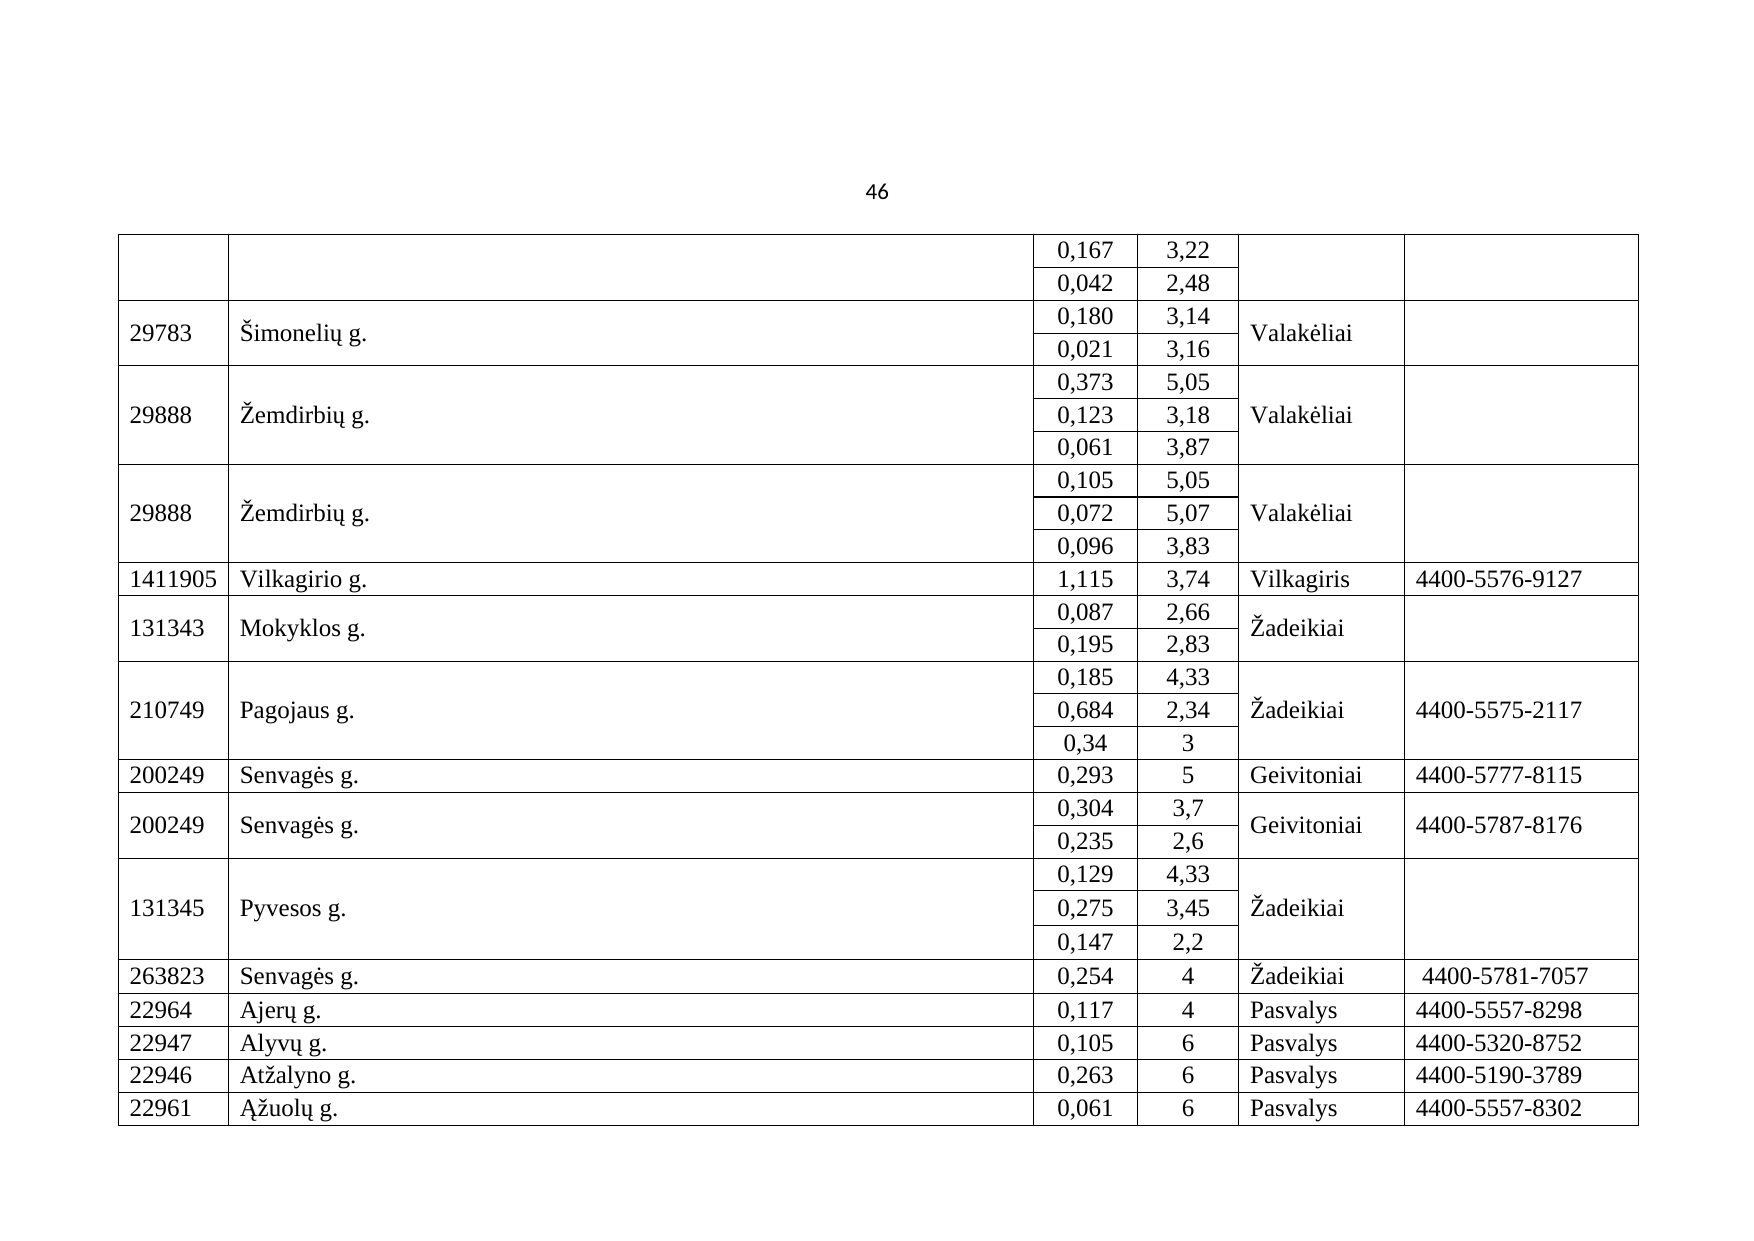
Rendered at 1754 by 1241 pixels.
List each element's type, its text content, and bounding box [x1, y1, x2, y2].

table_cell 22961 [119, 1093, 228, 1124]
table_cell Pasvalys [1239, 1060, 1404, 1092]
table_cell 131345 [119, 859, 228, 959]
table_cell 0,105 [1034, 1027, 1137, 1059]
table_cell Ajerų g. [229, 994, 1033, 1026]
table_cell 3,83 [1138, 530, 1238, 562]
table_cell Žemdirbių g. [229, 465, 1033, 562]
table_cell 0,123 [1034, 399, 1137, 431]
table_cell 3,16 [1138, 334, 1238, 365]
table_cell 0,096 [1034, 530, 1137, 562]
table_cell 0,147 [1034, 926, 1137, 959]
table_cell Alyvų g. [229, 1027, 1033, 1059]
table_cell 4,33 [1138, 662, 1238, 693]
table_cell 4400-5557-8298 [1405, 994, 1638, 1026]
table_cell 0,087 [1034, 596, 1137, 628]
table_cell Valakėliai [1239, 301, 1404, 365]
table_cell 4400-5575-2117 [1405, 662, 1638, 759]
table_cell Ąžuolų g. [229, 1093, 1033, 1124]
table_cell 0,373 [1034, 366, 1137, 398]
table_cell Senvagės g. [229, 793, 1033, 857]
table_cell [1405, 859, 1638, 959]
table_cell 4400-5781-7057 [1405, 960, 1638, 993]
table_cell 4400-5787-8176 [1405, 793, 1638, 857]
table_cell 3,18 [1138, 399, 1238, 431]
table_cell Žadeikiai [1239, 662, 1404, 759]
table_cell Valakėliai [1239, 366, 1404, 464]
table_cell 0,684 [1034, 694, 1137, 726]
table_cell [1405, 366, 1638, 464]
table_cell 2,6 [1138, 826, 1238, 857]
table_cell 2,48 [1138, 268, 1238, 299]
table_cell 0,129 [1034, 859, 1137, 890]
table_cell 3,74 [1138, 563, 1238, 595]
table_cell 4400-5557-8302 [1405, 1093, 1638, 1124]
table_cell 3 [1138, 727, 1238, 759]
table_cell 0,061 [1034, 432, 1137, 464]
table_cell Mokyklos g. [229, 596, 1033, 661]
table_cell 4 [1138, 960, 1238, 993]
table_cell 0,021 [1034, 334, 1137, 365]
table_cell 0,195 [1034, 629, 1137, 661]
table_cell 1411905 [119, 563, 228, 595]
table_cell 2,34 [1138, 694, 1238, 726]
table_cell 210749 [119, 662, 228, 759]
table_cell [119, 235, 228, 299]
table_cell Žemdirbių g. [229, 366, 1033, 464]
table_cell 2,2 [1138, 926, 1238, 959]
table_cell [229, 235, 1033, 299]
table_cell Geivitoniai [1239, 760, 1404, 792]
table_cell Atžalyno g. [229, 1060, 1033, 1092]
table_cell 3,22 [1138, 235, 1238, 267]
table_cell 0,185 [1034, 662, 1137, 693]
table_cell 131343 [119, 596, 228, 661]
table_cell 22946 [119, 1060, 228, 1092]
table_cell Vilkagiris [1239, 563, 1404, 595]
table_cell 0,180 [1034, 301, 1137, 332]
table_cell Pagojaus g. [229, 662, 1033, 759]
table_cell 200249 [119, 793, 228, 857]
table_cell 0,072 [1034, 498, 1137, 529]
table_cell 0,263 [1034, 1060, 1137, 1092]
table_cell 4400-5777-8115 [1405, 760, 1638, 792]
table_cell 0,34 [1034, 727, 1137, 759]
table_cell Geivitoniai [1239, 793, 1404, 857]
table_cell 29888 [119, 366, 228, 464]
table_cell 0,061 [1034, 1093, 1137, 1124]
table_cell 4,33 [1138, 859, 1238, 890]
table_cell Žadeikiai [1239, 960, 1404, 993]
table_cell 6 [1138, 1027, 1238, 1059]
table_cell 5 [1138, 760, 1238, 792]
table_cell 22964 [119, 994, 228, 1026]
table_cell 3,45 [1138, 891, 1238, 924]
table_cell 0,293 [1034, 760, 1137, 792]
table_cell Pasvalys [1239, 994, 1404, 1026]
table_cell 0,105 [1034, 465, 1137, 496]
table_cell 1,115 [1034, 563, 1137, 595]
table_cell Valakėliai [1239, 465, 1404, 562]
table_cell 0,042 [1034, 268, 1137, 299]
table_cell 6 [1138, 1060, 1238, 1092]
table_cell [1405, 596, 1638, 661]
table_cell 0,275 [1034, 891, 1137, 924]
table_cell 4400-5576-9127 [1405, 563, 1638, 595]
table_cell 29888 [119, 465, 228, 562]
table_cell 0,304 [1034, 793, 1137, 824]
table_cell Pasvalys [1239, 1027, 1404, 1059]
table_cell 29783 [119, 301, 228, 365]
table_cell Pasvalys [1239, 1093, 1404, 1124]
table_cell [1405, 465, 1638, 562]
table_cell 22947 [119, 1027, 228, 1059]
table_cell 5,05 [1138, 366, 1238, 398]
table_cell 3,14 [1138, 301, 1238, 332]
table_cell 0,167 [1034, 235, 1137, 267]
table_cell [1239, 235, 1404, 299]
table_cell 5,05 [1138, 465, 1238, 496]
table_cell 5,07 [1138, 498, 1238, 529]
table_cell 4400-5190-3789 [1405, 1060, 1638, 1092]
table_cell [1405, 235, 1638, 299]
table_cell 3,87 [1138, 432, 1238, 464]
table_cell 0,117 [1034, 994, 1137, 1026]
table_cell Žadeikiai [1239, 596, 1404, 661]
table_cell 3,7 [1138, 793, 1238, 824]
table_cell 2,66 [1138, 596, 1238, 628]
table_cell Pyvesos g. [229, 859, 1033, 959]
table_cell 6 [1138, 1093, 1238, 1124]
table_cell 263823 [119, 960, 228, 993]
table_cell [1405, 301, 1638, 365]
table_cell Senvagės g. [229, 960, 1033, 993]
table_cell Šimonelių g. [229, 301, 1033, 365]
table_cell 0,235 [1034, 826, 1137, 857]
table_cell 4400-5320-8752 [1405, 1027, 1638, 1059]
table_cell Senvagės g. [229, 760, 1033, 792]
table_cell 200249 [119, 760, 228, 792]
table_cell 0,254 [1034, 960, 1137, 993]
table_cell 2,83 [1138, 629, 1238, 661]
table_cell Vilkagirio g. [229, 563, 1033, 595]
table_cell Žadeikiai [1239, 859, 1404, 959]
table_cell 4 [1138, 994, 1238, 1026]
